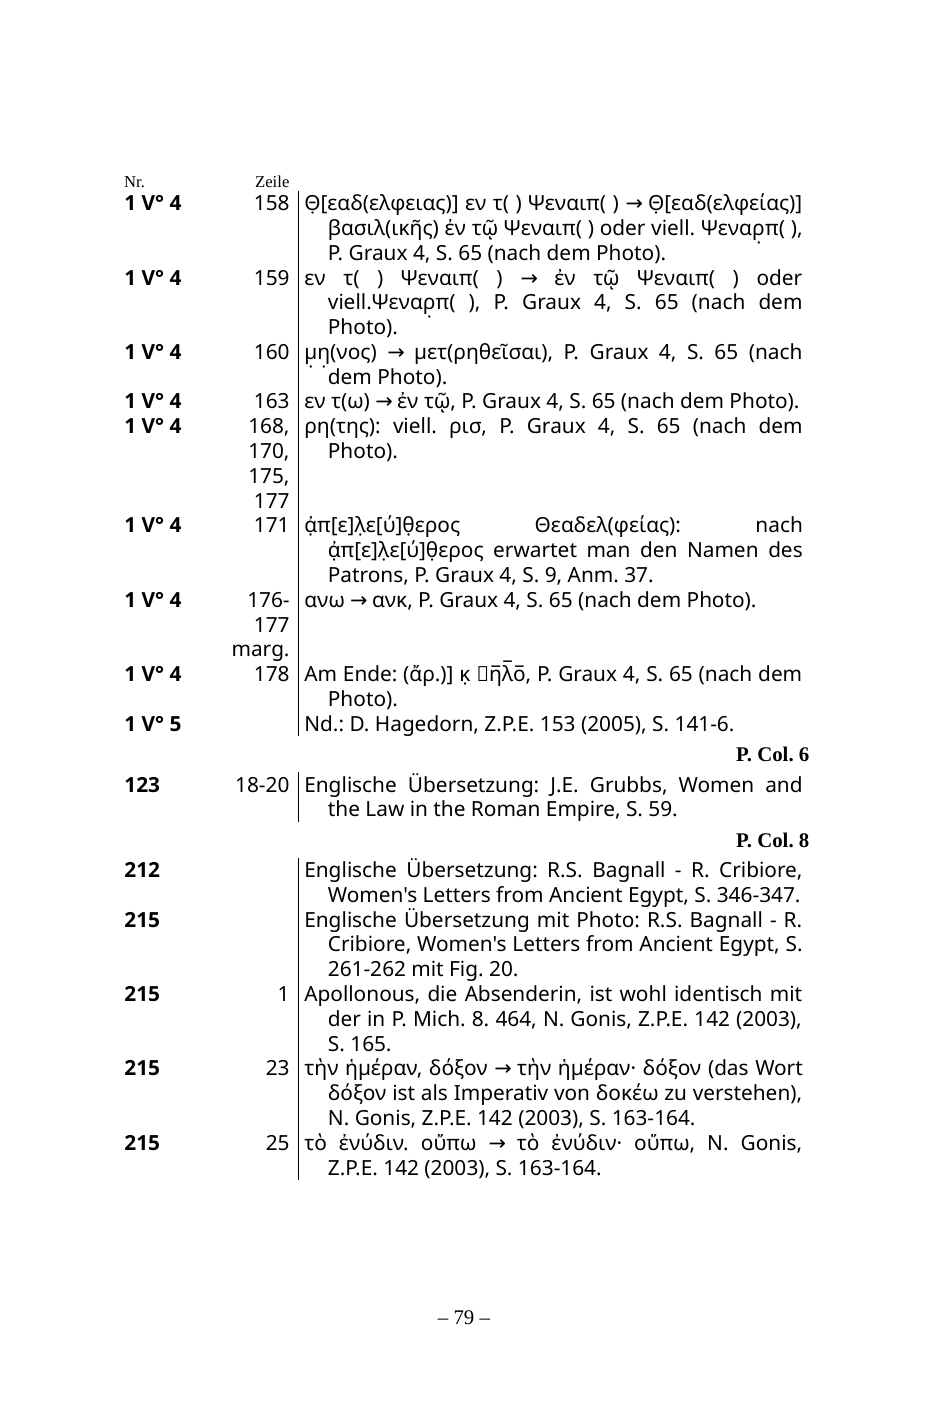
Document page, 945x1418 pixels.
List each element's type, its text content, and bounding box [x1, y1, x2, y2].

table_cell Apollonous, die Absenderin, ist wohl identisch mit der in P. Mich. 8. 464, N. Gonis, Z.P.E. 142 (2003), S. 165. [299, 982, 809, 1056]
table_cell ανω → ανκ, P. Graux 4, S. 65 (nach dem Photo). [299, 588, 809, 662]
table_cell 1 V° 4 [118, 191, 207, 265]
table_cell 1 V° 4 [118, 662, 207, 711]
table_cell 178 [207, 662, 298, 711]
table_cell 168, 170, 175, 177 [207, 414, 298, 513]
table_cell 215 [118, 982, 207, 1056]
table_cell Am Ende: (ἄρ.)] κ̣ η̅λ̅ο̅, P. Graux 4, S. 65 (nach dem Photo). [299, 662, 809, 711]
subtitle P. Col. 6 [118, 742, 809, 766]
table_cell ρη(της): viell. ρισ, P. Graux 4, S. 65 (nach dem Photo). [299, 414, 809, 513]
table_cell 159 [207, 265, 298, 339]
table_cell τὴν ἡμέραν, δόξον → τὴν ἡμέραν· δόξον (das Wort δόξον ist als Imperativ von δοκέω zu verstehen), N. Gonis, Z.P.E. 142 (2003), S. 163-164. [299, 1056, 809, 1130]
table_cell μ̣η̣(νος) → μετ(ρηθεῖσαι), P. Graux 4, S. 65 (nach dem Photo). [299, 340, 809, 389]
table_cell εν τ(ω) → ἐν τῷ, P. Graux 4, S. 65 (nach dem Photo). [299, 389, 809, 414]
table_cell τὸ ἐνύδιν. οὔπω → τὸ ἐνύδιν· οὔπω, N. Gonis, Z.P.E. 142 (2003), S. 163-164. [299, 1130, 809, 1180]
table_cell 1 V° 4 [118, 414, 207, 513]
table_cell 215 [118, 1056, 207, 1130]
table_header [207, 858, 298, 907]
table_cell Englische Übersetzung mit Photo: R.S. Bagnall - R. Cribiore, Women's Letters from Ancient Egypt, S. 261-262 mit Fig. 20. [299, 907, 809, 982]
table_header 123 [118, 772, 207, 822]
table_header Englische Übersetzung: R.S. Bagnall - R. Cribiore, Women's Letters from Ancient Egypt, S. 346-347. [299, 858, 809, 907]
table_cell 1 V° 4 [118, 389, 207, 414]
table_cell 215 [118, 1130, 207, 1180]
subtitle P. Col. 8 [118, 828, 809, 852]
table_cell ἀ̣π[ε]λ̣ε[ύ]θ̣ερος Θεαδελ(φείας): nach ἀ̣π[ε]λ̣ε[ύ]θ̣ερος erwartet man den Namen des Patrons, P. Graux 4, S. 9, Anm. 37. [299, 513, 809, 587]
table_cell 176-177 marg. [207, 588, 298, 662]
table_cell 1 [207, 982, 298, 1056]
table_header 18-20 [207, 772, 298, 822]
table_cell Θ̣[εαδ(ελφειας)] εν τ( ) Ψεναιπ( ) → Θ̣[εαδ(ελφείας)] βασιλ(ικῆς) ἐν τῷ Ψεναιπ( ) oder viell. Ψεναρ̣π( ), P. Graux 4, S. 65 (nach dem Photo). [299, 191, 809, 265]
table_cell 1 V° 5 [118, 711, 207, 736]
table_header Englische Übersetzung: J.E. Grubbs, Women and the Law in the Roman Empire, S. 59. [299, 772, 809, 822]
table_cell 1 V° 4 [118, 513, 207, 587]
table_cell 1 V° 4 [118, 265, 207, 339]
table_cell 171 [207, 513, 298, 587]
table_cell Nd.: D. Hagedorn, Z.P.E. 153 (2005), S. 141-6. [299, 711, 809, 736]
table_cell 23 [207, 1056, 298, 1130]
table_cell 163 [207, 389, 298, 414]
table_cell εν τ( ) Ψεναιπ( ) → ἐν τῷ Ψεναιπ( ) oder viell.Ψεναρ̣π( ), P. Graux 4, S. 65 (nach dem Photo). [299, 265, 809, 339]
table_cell 215 [118, 907, 207, 982]
table_cell 1 V° 4 [118, 588, 207, 662]
table_cell 158 [207, 191, 298, 265]
table_cell [207, 711, 298, 736]
table_header 212 [118, 858, 207, 907]
table_cell 160 [207, 340, 298, 389]
table_cell [207, 907, 298, 982]
table_cell 1 V° 4 [118, 340, 207, 389]
table_cell 25 [207, 1130, 298, 1180]
